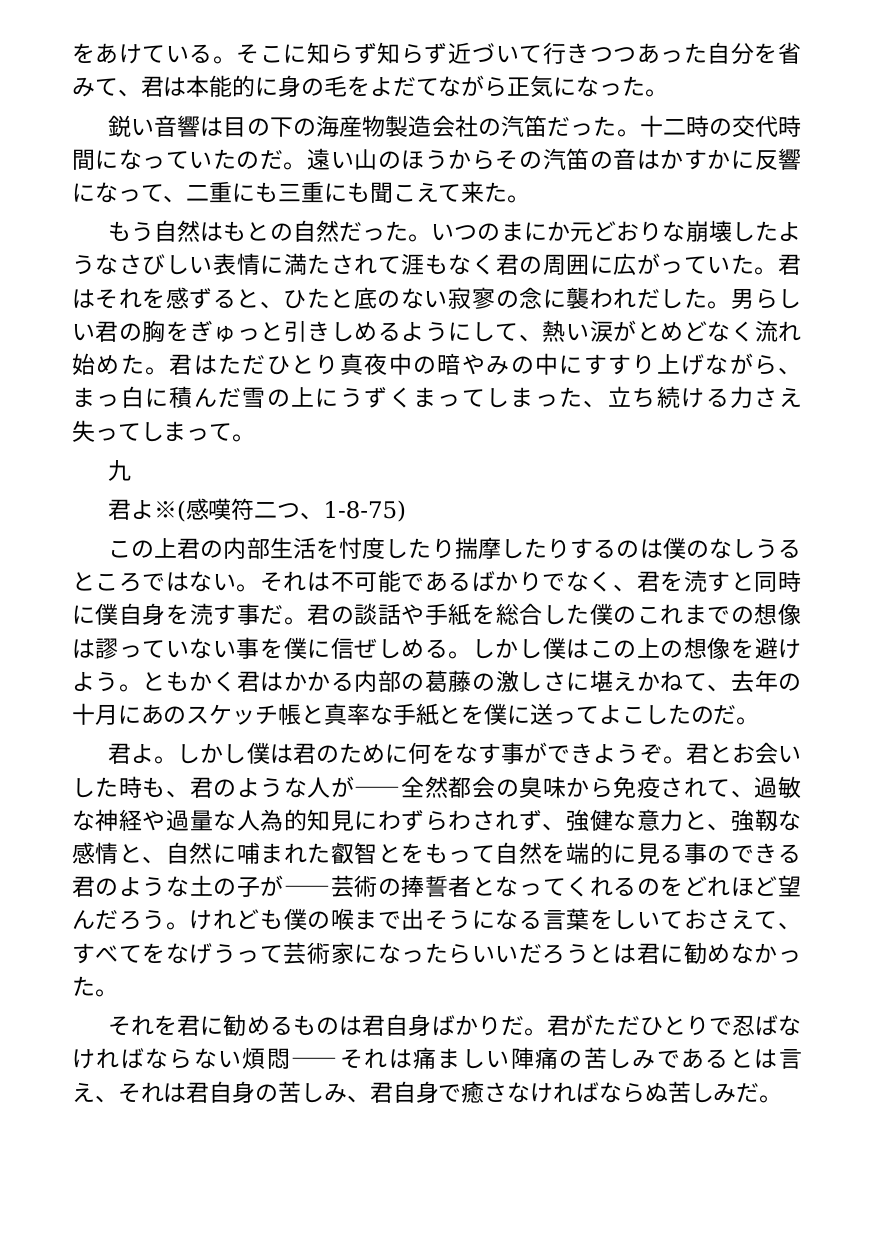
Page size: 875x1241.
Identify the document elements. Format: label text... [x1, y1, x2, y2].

text それを君に勧めるものは君自身ばかりだ。君がただひとりで忍ばなければならない煩悶――それは痛ましい陣痛の苦しみであるとは言え、それは君自身の苦しみ、君自身で癒さなければならぬ苦しみだ。 [72, 1008, 802, 1108]
text この上君の内部生活を忖度したり揣摩したりするのは僕のなしうるところではない。それは不可能であるばかりでなく、君を涜すと同時に僕自身を涜す事だ。君の談話や手紙を総合した僕のこれまでの想像は謬っていない事を僕に信ぜしめる。しかし僕はこの上の想像を避けよう。ともかく君はかかる内部の葛藤の激しさに堪えかねて、去年の十月にあのスケッチ帳と真率な手紙とを僕に送ってよこしたのだ。 [72, 531, 802, 730]
text 鋭い音響は目の下の海産物製造会社の汽笛だった。十二時の交代時間になっていたのだ。遠い山のほうからその汽笛の音はかすかに反響になって、二重にも三重にも聞こえて来た。 [72, 108, 802, 208]
text 君よ※(感嘆符二つ、1-8-75) [72, 492, 802, 525]
text をあけている。そこに知らず知らず近づいて行きつつあった自分を省みて、君は本能的に身の毛をよだてながら正気になった。 [72, 36, 802, 102]
text 君よ。しかし僕は君のために何をなす事ができようぞ。君とお会いした時も、君のような人が――全然都会の臭味から免疫されて、過敏な神経や過量な人為的知見にわずらわされず、強健な意力と、強靱な感情と、自然に哺まれた叡智とをもって自然を端的に見る事のできる君のような土の子が――芸術の捧誓者となってくれるのをどれほど望んだろう。けれども僕の喉まで出そうになる言葉をしいておさえて、すべてをなげうって芸術家になったらいいだろうとは君に勧めなかった。 [72, 736, 802, 1002]
text 九 [72, 453, 802, 486]
text もう自然はもとの自然だった。いつのまにか元どおりな崩壊したようなさびしい表情に満たされて涯もなく君の周囲に広がっていた。君はそれを感ずると、ひたと底のない寂寥の念に襲われだした。男らしい君の胸をぎゅっと引きしめるようにして、熱い涙がとめどなく流れ始めた。君はただひとり真夜中の暗やみの中にすすり上げながら、まっ白に積んだ雪の上にうずくまってしまった、立ち続ける力さえ失ってしまって。 [72, 214, 802, 447]
